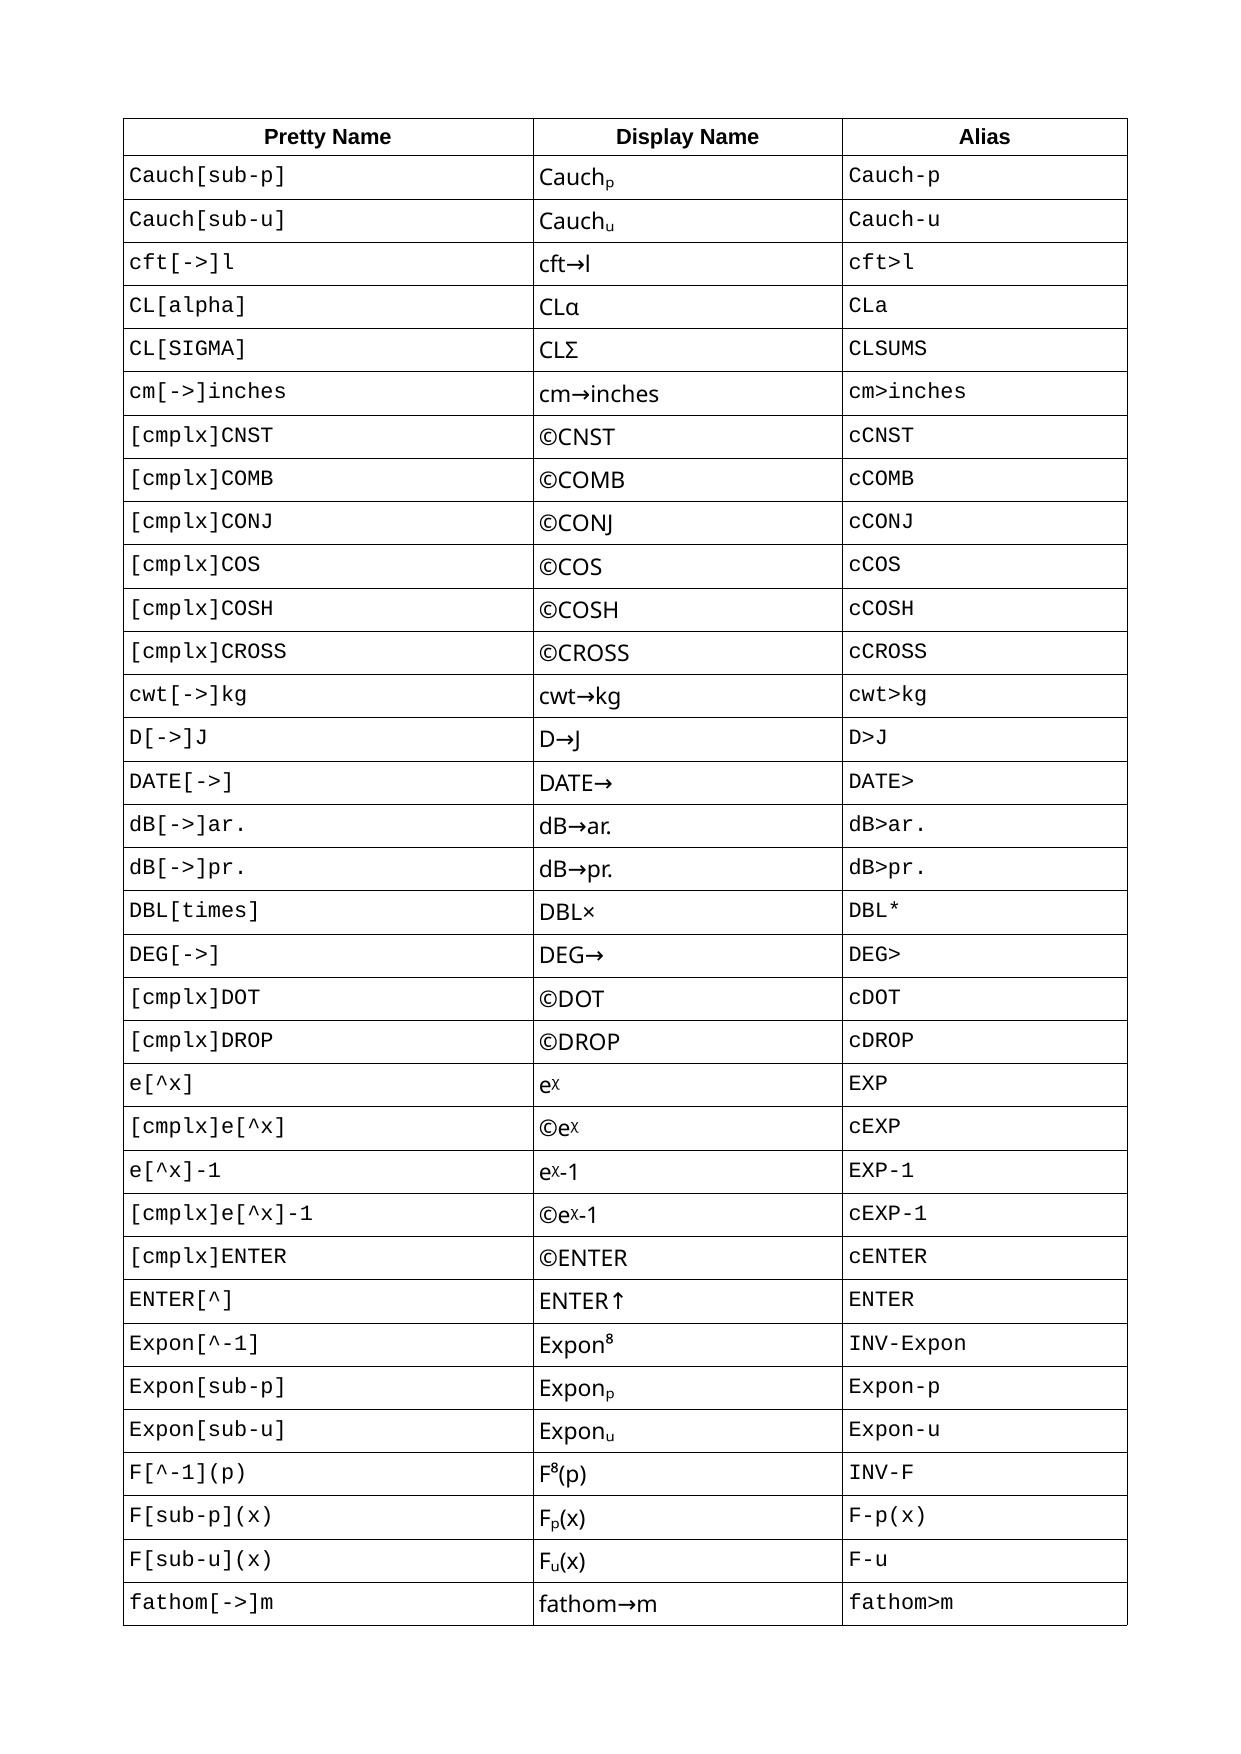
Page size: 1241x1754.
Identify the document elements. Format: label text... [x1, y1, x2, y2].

table_cell cCOS [843, 545, 1127, 588]
table_cell cDOT [843, 978, 1127, 1020]
table_cell EXP-1 [843, 1151, 1127, 1193]
table_cell F⁸(p) [534, 1453, 842, 1495]
table_cell Fₚ(x) [534, 1496, 842, 1539]
table_cell cm[->]inches [124, 372, 533, 415]
table_cell cCROSS [843, 632, 1127, 674]
table_cell F[sub-u](x) [124, 1540, 533, 1582]
table_cell Cauch[sub-p] [124, 156, 533, 198]
table_cell Expon⁸ [534, 1324, 842, 1366]
table_cell cft[->]l [124, 243, 533, 285]
table_cell fathom[->]m [124, 1583, 533, 1625]
table_cell DBL[times] [124, 891, 533, 933]
table_cell [cmplx]DOT [124, 978, 533, 1020]
table_cell ©DROP [534, 1021, 842, 1063]
table_header Alias [843, 119, 1127, 155]
table_cell Cauch-u [843, 200, 1127, 242]
table_cell Expon-p [843, 1367, 1127, 1409]
table_cell [cmplx]CNST [124, 416, 533, 458]
table_cell dB→ar. [534, 805, 842, 847]
table_cell DATE> [843, 762, 1127, 804]
table_cell INV-Expon [843, 1324, 1127, 1366]
table_cell Expon[sub-p] [124, 1367, 533, 1409]
table_cell cEXP [843, 1107, 1127, 1149]
table_cell F[^-1](p) [124, 1453, 533, 1495]
table_cell cDROP [843, 1021, 1127, 1063]
table_cell eᵡ [534, 1064, 842, 1106]
table_cell dB[->]pr. [124, 848, 533, 890]
table_cell fathom→m [534, 1583, 842, 1625]
table_cell CLa [843, 286, 1127, 328]
table_cell e[^x]-1 [124, 1151, 533, 1193]
table_cell Cauchᵤ [534, 200, 842, 242]
table_cell F[sub-p](x) [124, 1496, 533, 1539]
table_cell DATE[->] [124, 762, 533, 804]
table_cell Expon[^-1] [124, 1324, 533, 1366]
table_cell F-p(x) [843, 1496, 1127, 1539]
table_cell cm>inches [843, 372, 1127, 415]
table_cell cwt>kg [843, 675, 1127, 717]
table_cell ©eᵡ-1 [534, 1194, 842, 1236]
table_cell [cmplx]CROSS [124, 632, 533, 674]
table_cell Cauch-p [843, 156, 1127, 198]
table_cell DBL× [534, 891, 842, 933]
table_cell ©eᵡ [534, 1107, 842, 1149]
table_cell e[^x] [124, 1064, 533, 1106]
table_cell CLSUMS [843, 329, 1127, 371]
table_header Pretty Name [124, 119, 533, 155]
table_cell ©CNST [534, 416, 842, 458]
table_cell F-u [843, 1540, 1127, 1582]
table_cell D→J [534, 718, 842, 761]
table_cell eᵡ-1 [534, 1151, 842, 1193]
table_cell ENTER [843, 1280, 1127, 1322]
table_cell ENTER↑ [534, 1280, 842, 1322]
table_cell dB>ar. [843, 805, 1127, 847]
table_cell cCOMB [843, 459, 1127, 501]
table_cell cm→inches [534, 372, 842, 415]
table_cell dB>pr. [843, 848, 1127, 890]
table_cell INV-F [843, 1453, 1127, 1495]
table_cell dB→pr. [534, 848, 842, 890]
table_cell ©DOT [534, 978, 842, 1020]
table_cell Expon[sub-u] [124, 1410, 533, 1452]
table_cell DEG[->] [124, 935, 533, 977]
table_cell cCONJ [843, 502, 1127, 544]
table_cell [cmplx]e[^x]-1 [124, 1194, 533, 1236]
table_cell DEG> [843, 935, 1127, 977]
table_cell [cmplx]COSH [124, 589, 533, 631]
table_cell DEG→ [534, 935, 842, 977]
table_cell cENTER [843, 1237, 1127, 1279]
table_cell CLΣ [534, 329, 842, 371]
table_cell dB[->]ar. [124, 805, 533, 847]
table_cell cEXP-1 [843, 1194, 1127, 1236]
table_cell ©COSH [534, 589, 842, 631]
table_cell cCNST [843, 416, 1127, 458]
table_cell CLα [534, 286, 842, 328]
table_cell cft>l [843, 243, 1127, 285]
table_cell [cmplx]DROP [124, 1021, 533, 1063]
table_cell Exponᵤ [534, 1410, 842, 1452]
table_cell cwt[->]kg [124, 675, 533, 717]
table_cell [cmplx]CONJ [124, 502, 533, 544]
table_cell ©CROSS [534, 632, 842, 674]
table_header Display Name [534, 119, 842, 155]
table_cell [cmplx]ENTER [124, 1237, 533, 1279]
table_cell Cauch[sub-u] [124, 200, 533, 242]
table_cell Expon-u [843, 1410, 1127, 1452]
table_cell cwt→kg [534, 675, 842, 717]
table_cell Exponₚ [534, 1367, 842, 1409]
table_cell [cmplx]COS [124, 545, 533, 588]
table_cell D[->]J [124, 718, 533, 761]
table_cell CL[SIGMA] [124, 329, 533, 371]
table_cell ENTER[^] [124, 1280, 533, 1322]
table_cell DBL* [843, 891, 1127, 933]
table_cell Cauchₚ [534, 156, 842, 198]
table_cell D>J [843, 718, 1127, 761]
table_cell [cmplx]COMB [124, 459, 533, 501]
table_cell ©ENTER [534, 1237, 842, 1279]
table_cell Fᵤ(x) [534, 1540, 842, 1582]
table_cell cCOSH [843, 589, 1127, 631]
table_cell DATE→ [534, 762, 842, 804]
table_cell ©COS [534, 545, 842, 588]
table_cell cft→l [534, 243, 842, 285]
table_cell ©CONJ [534, 502, 842, 544]
table_cell CL[alpha] [124, 286, 533, 328]
table_cell [cmplx]e[^x] [124, 1107, 533, 1149]
table_cell EXP [843, 1064, 1127, 1106]
table_cell ©COMB [534, 459, 842, 501]
table_cell fathom>m [843, 1583, 1127, 1625]
